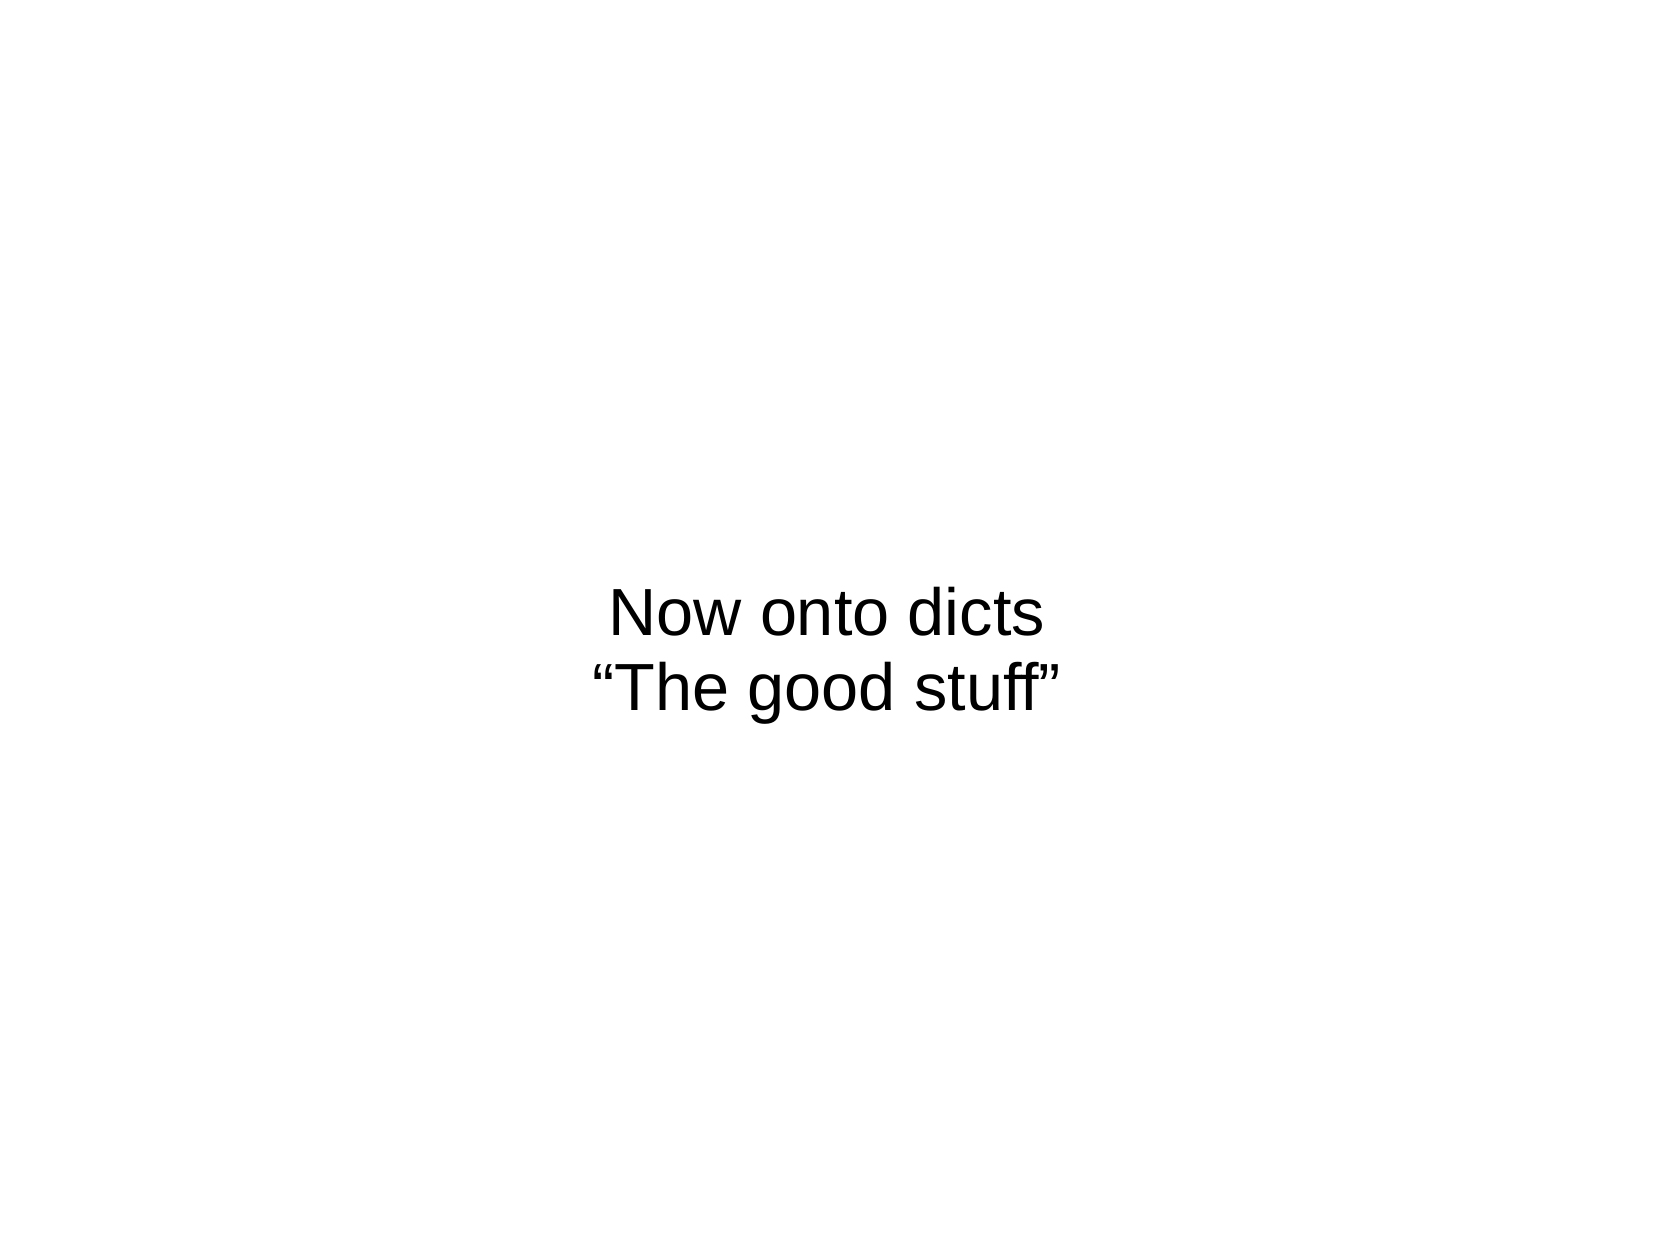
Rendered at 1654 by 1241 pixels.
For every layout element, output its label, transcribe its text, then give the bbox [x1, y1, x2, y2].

subtitle Now onto dicts “The good stuff” [82, 290, 1571, 1010]
